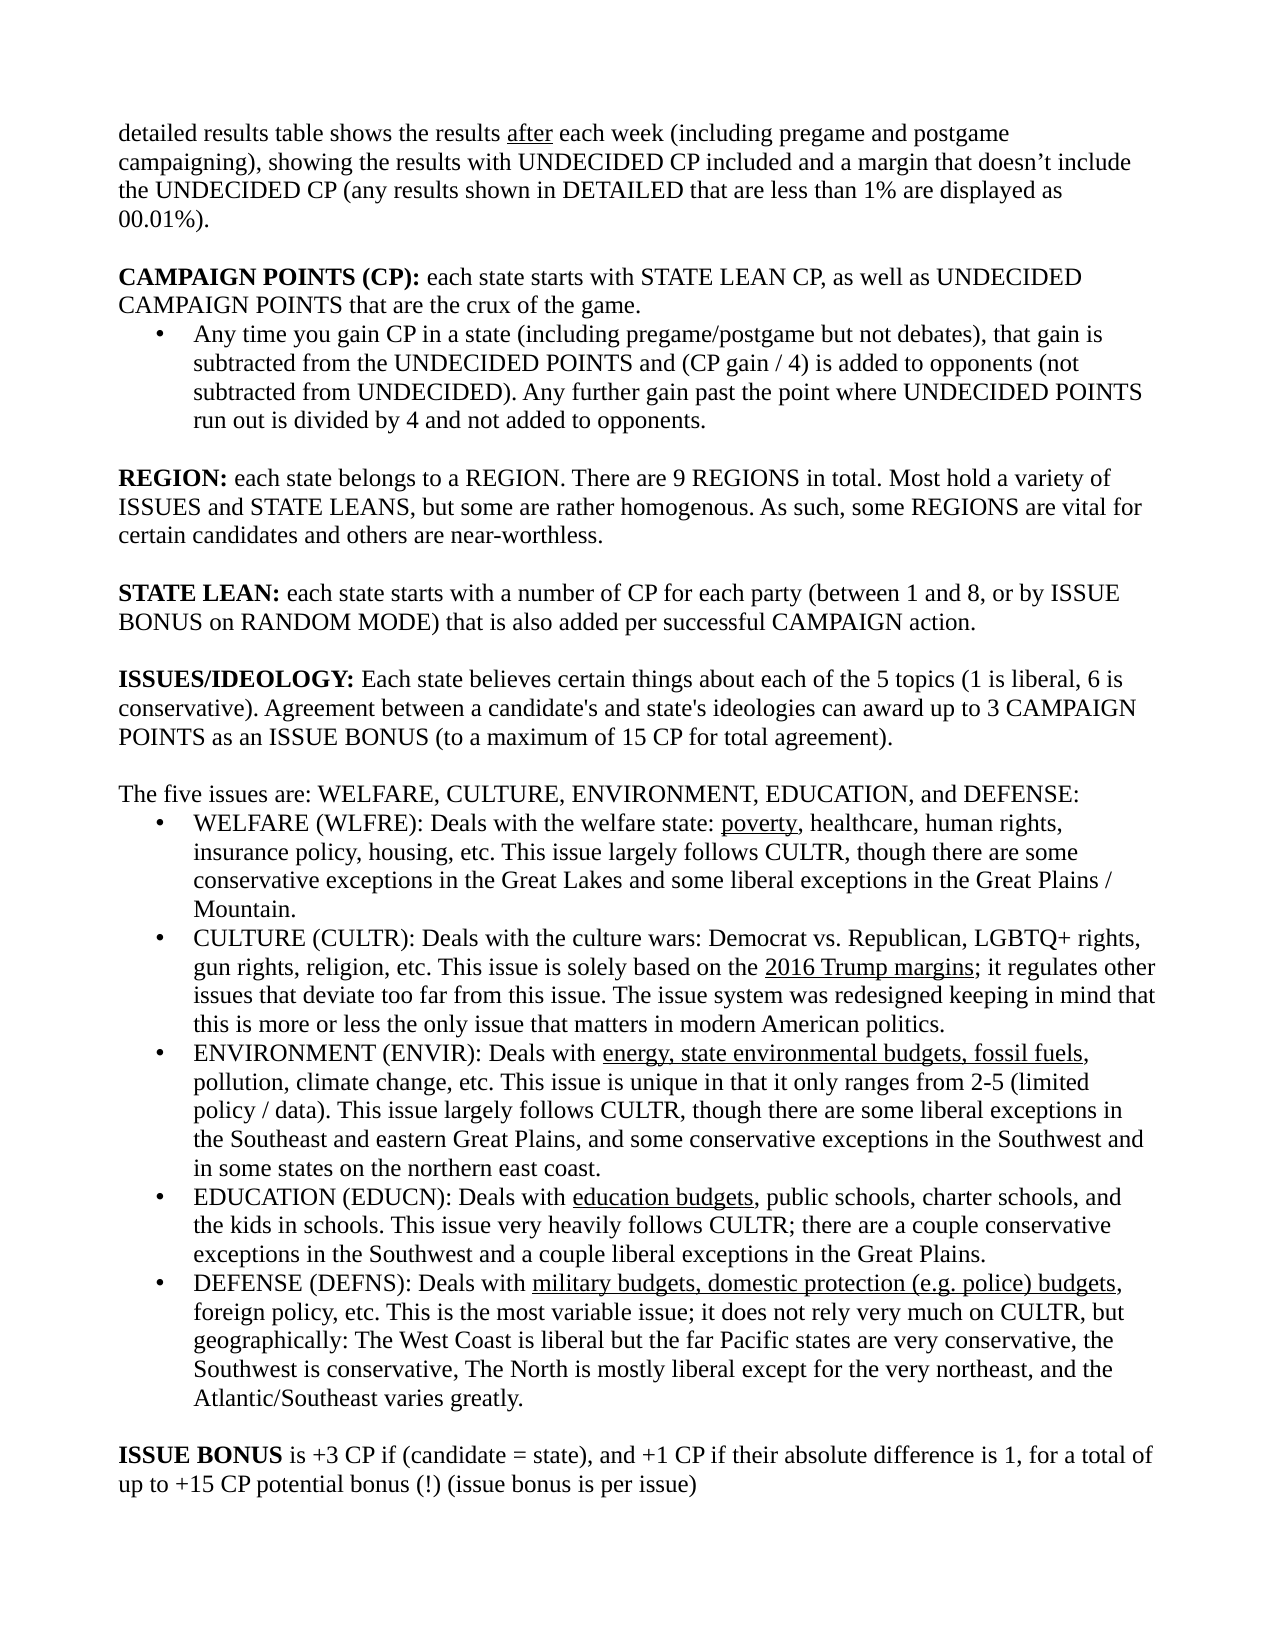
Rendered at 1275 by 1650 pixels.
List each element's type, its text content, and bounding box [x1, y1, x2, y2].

text ISSUE BONUS is +3 CP if (candidate = state), and +1 CP if their absolute difference is 1, for a total of up to +15 CP potential bonus (!) (issue bonus is per issue) [118, 1441, 1157, 1498]
text REGION: each state belongs to a REGION. There are 9 REGIONS in total. Most hold a variety of ISSUES and STATE LEANS, but some are rather homogenous. As such, some REGIONS are vital for certain candidates and others are near-worthless. [118, 463, 1157, 549]
text detailed results table shows the results after each week (including pregame and postgame campaigning), showing the results with UNDECIDED CP included and a margin that doesn’t include the UNDECIDED CP (any results shown in DETAILED that are less than 1% are displayed as 00.01%). [118, 118, 1157, 233]
list CULTURE (CULTR): Deals with the culture wars: Democrat vs. Republican, LGBTQ+ rights, gun rights, religion, etc. This issue is solely based on the 2016 Trump margins; it regulates other issues that deviate too far from this issue. The issue system was redesigned keeping in mind that this is more or less the only issue that matters in modern American politics. [156, 923, 1157, 1038]
list Any time you gain CP in a state (including pregame/postgame but not debates), that gain is subtracted from the UNDECIDED POINTS and (CP gain / 4) is added to opponents (not subtracted from UNDECIDED). Any further gain past the point where UNDECIDED POINTS run out is divided by 4 and not added to opponents. [156, 319, 1157, 434]
list ENVIRONMENT (ENVIR): Deals with energy, state environmental budgets, fossil fuels, pollution, climate change, etc. This issue is unique in that it only ranges from 2-5 (limited policy / data). This issue largely follows CULTR, though there are some liberal exceptions in the Southeast and eastern Great Plains, and some conservative exceptions in the Southwest and in some states on the northern east coast. [156, 1038, 1157, 1182]
text The five issues are: WELFARE, CULTURE, ENVIRONMENT, EDUCATION, and DEFENSE: [118, 779, 1157, 808]
list EDUCATION (EDUCN): Deals with education budgets, public schools, charter schools, and the kids in schools. This issue very heavily follows CULTR; there are a couple conservative exceptions in the Southwest and a couple liberal exceptions in the Great Plains. [156, 1182, 1157, 1268]
list DEFENSE (DEFNS): Deals with military budgets, domestic protection (e.g. police) budgets, foreign policy, etc. This is the most variable issue; it does not rely very much on CULTR, but geographically: The West Coast is liberal but the far Pacific states are very conservative, the Southwest is conservative, The North is mostly liberal except for the very northeast, and the Atlantic/Southeast varies greatly. [156, 1268, 1157, 1412]
text CAMPAIGN POINTS (CP): each state starts with STATE LEAN CP, as well as UNDECIDED CAMPAIGN POINTS that are the crux of the game. [118, 262, 1157, 319]
text ISSUES/IDEOLOGY: Each state believes certain things about each of the 5 topics (1 is liberal, 6 is conservative). Agreement between a candidate's and state's ideologies can award up to 3 CAMPAIGN POINTS as an ISSUE BONUS (to a maximum of 15 CP for total agreement). [118, 664, 1157, 751]
text STATE LEAN: each state starts with a number of CP for each party (between 1 and 8, or by ISSUE BONUS on RANDOM MODE) that is also added per successful CAMPAIGN action. [118, 578, 1157, 636]
list WELFARE (WLFRE): Deals with the welfare state: poverty, healthcare, human rights, insurance policy, housing, etc. This issue largely follows CULTR, though there are some conservative exceptions in the Great Lakes and some liberal exceptions in the Great Plains / Mountain. [156, 808, 1157, 923]
